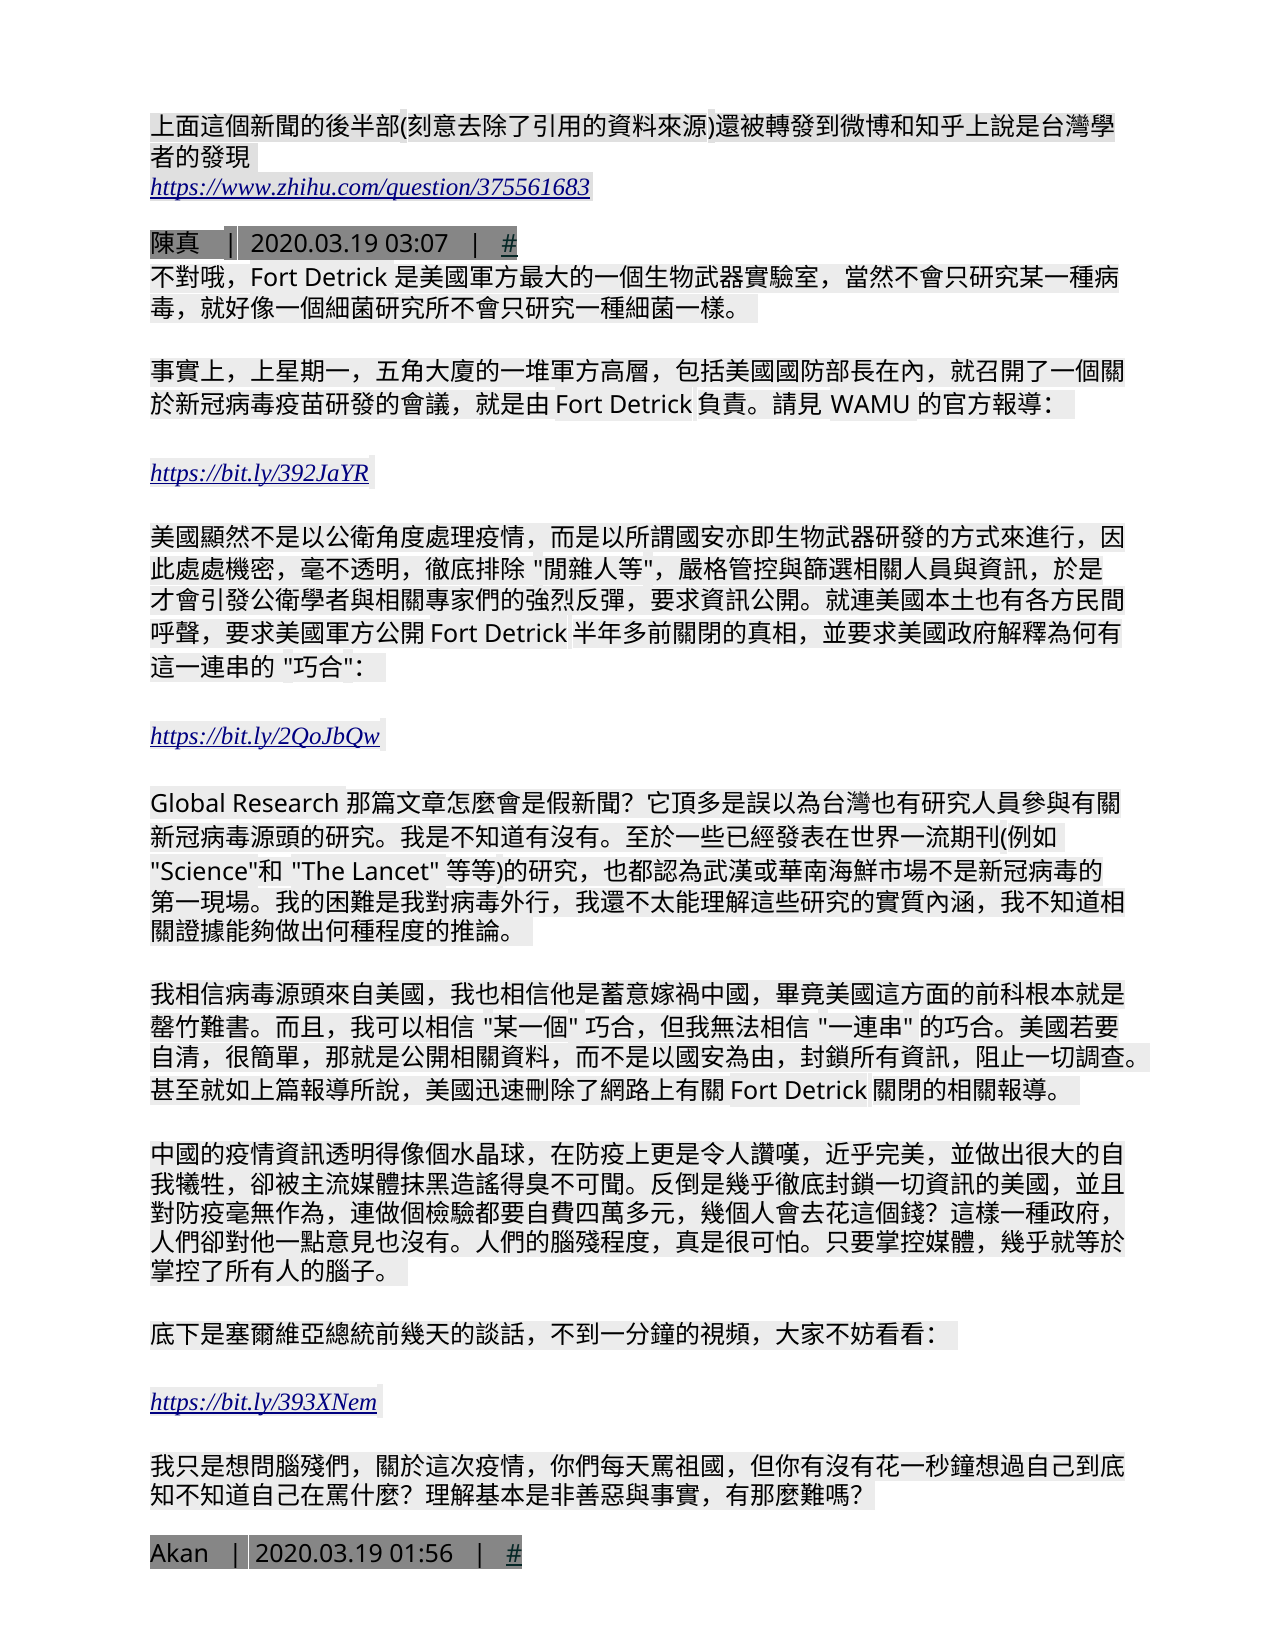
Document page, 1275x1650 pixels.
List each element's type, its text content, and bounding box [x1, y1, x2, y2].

text 上面這個新聞的後半部(刻意去除了引用的資料來源)還被轉發到微博和知乎上說是台灣學者的發現 https://www.zhihu.com/question/375561683 [150, 75, 1125, 201]
text 陳真 | 2020.03.19 03:07 | # [150, 226, 1125, 260]
text 不對哦，Fort Detrick 是美國軍方最大的一個生物武器實驗室，當然不會只研究某一種病毒，就好像一個細菌研究所不會只研究一種細菌一樣。 事實上，上星期一，五角大廈的一堆軍方高層，包括美國國防部長在內，就召開了一個關於新冠病毒疫苗研發的會議，就是由Fort Detrick負責。請見 WAMU 的官方報導： https://bit.ly/392JaYR 美國顯然不是以公衛角度處理疫情，而是以所謂國安亦即生物武器研發的方式來進行，因此處處機密，毫不透明，徹底排除 "閒雜人等"，嚴格管控與篩選相關人員與資訊，於是才會引發公衛學者與相關專家們的強烈反彈，要求資訊公開。就連美國本土也有各方民間呼聲，要求美國軍方公開Fort Detrick半年多前關閉的真相，並要求美國政府解釋為何有這一連串的 "巧合"： https://bit.ly/2QoJbQw Global Research 那篇文章怎麼會是假新聞？它頂多是誤以為台灣也有研究人員參與有關新冠病毒源頭的研究。我是不知道有沒有。至於一些已經發表在世界一流期刊(例如 "Science"和 "The Lancet" 等等)的研究，也都認為武漢或華南海鮮市場不是新冠病毒的第一現場。我的困難是我對病毒外行，我還不太能理解這些研究的實質內涵，我不知道相關證據能夠做出何種程度的推論。 我相信病毒源頭來自美國，我也相信他是蓄意嫁禍中國，畢竟美國這方面的前科根本就是罄竹難書。而且，我可以相信 "某一個" 巧合，但我無法相信 "一連串" 的巧合。美國若要自清，很簡單，那就是公開相關資料，而不是以國安為由，封鎖所有資訊，阻止一切調查。甚至就如上篇報導所說，美國迅速刪除了網路上有關Fort Detrick關閉的相關報導。 中國的疫情資訊透明得像個水晶球，在防疫上更是令人讚嘆，近乎完美，並做出很大的自我犧牲，卻被主流媒體抹黑造謠得臭不可聞。反倒是幾乎徹底封鎖一切資訊的美國，並且對防疫毫無作為，連做個檢驗都要自費四萬多元，幾個人會去花這個錢？這樣一種政府，人們卻對他一點意見也沒有。人們的腦殘程度，真是很可怕。只要掌控媒體，幾乎就等於掌控了所有人的腦子。 底下是塞爾維亞總統前幾天的談話，不到一分鐘的視頻，大家不妨看看： https://bit.ly/393XNem 我只是想問腦殘們，關於這次疫情，你們每天罵祖國，但你有沒有花一秒鐘想過自己到底知不知道自己在罵什麼？理解基本是非善惡與事實，有那麼難嗎？ [150, 260, 1125, 1510]
text Akan | 2020.03.19 01:56 | # [150, 1535, 1125, 1569]
